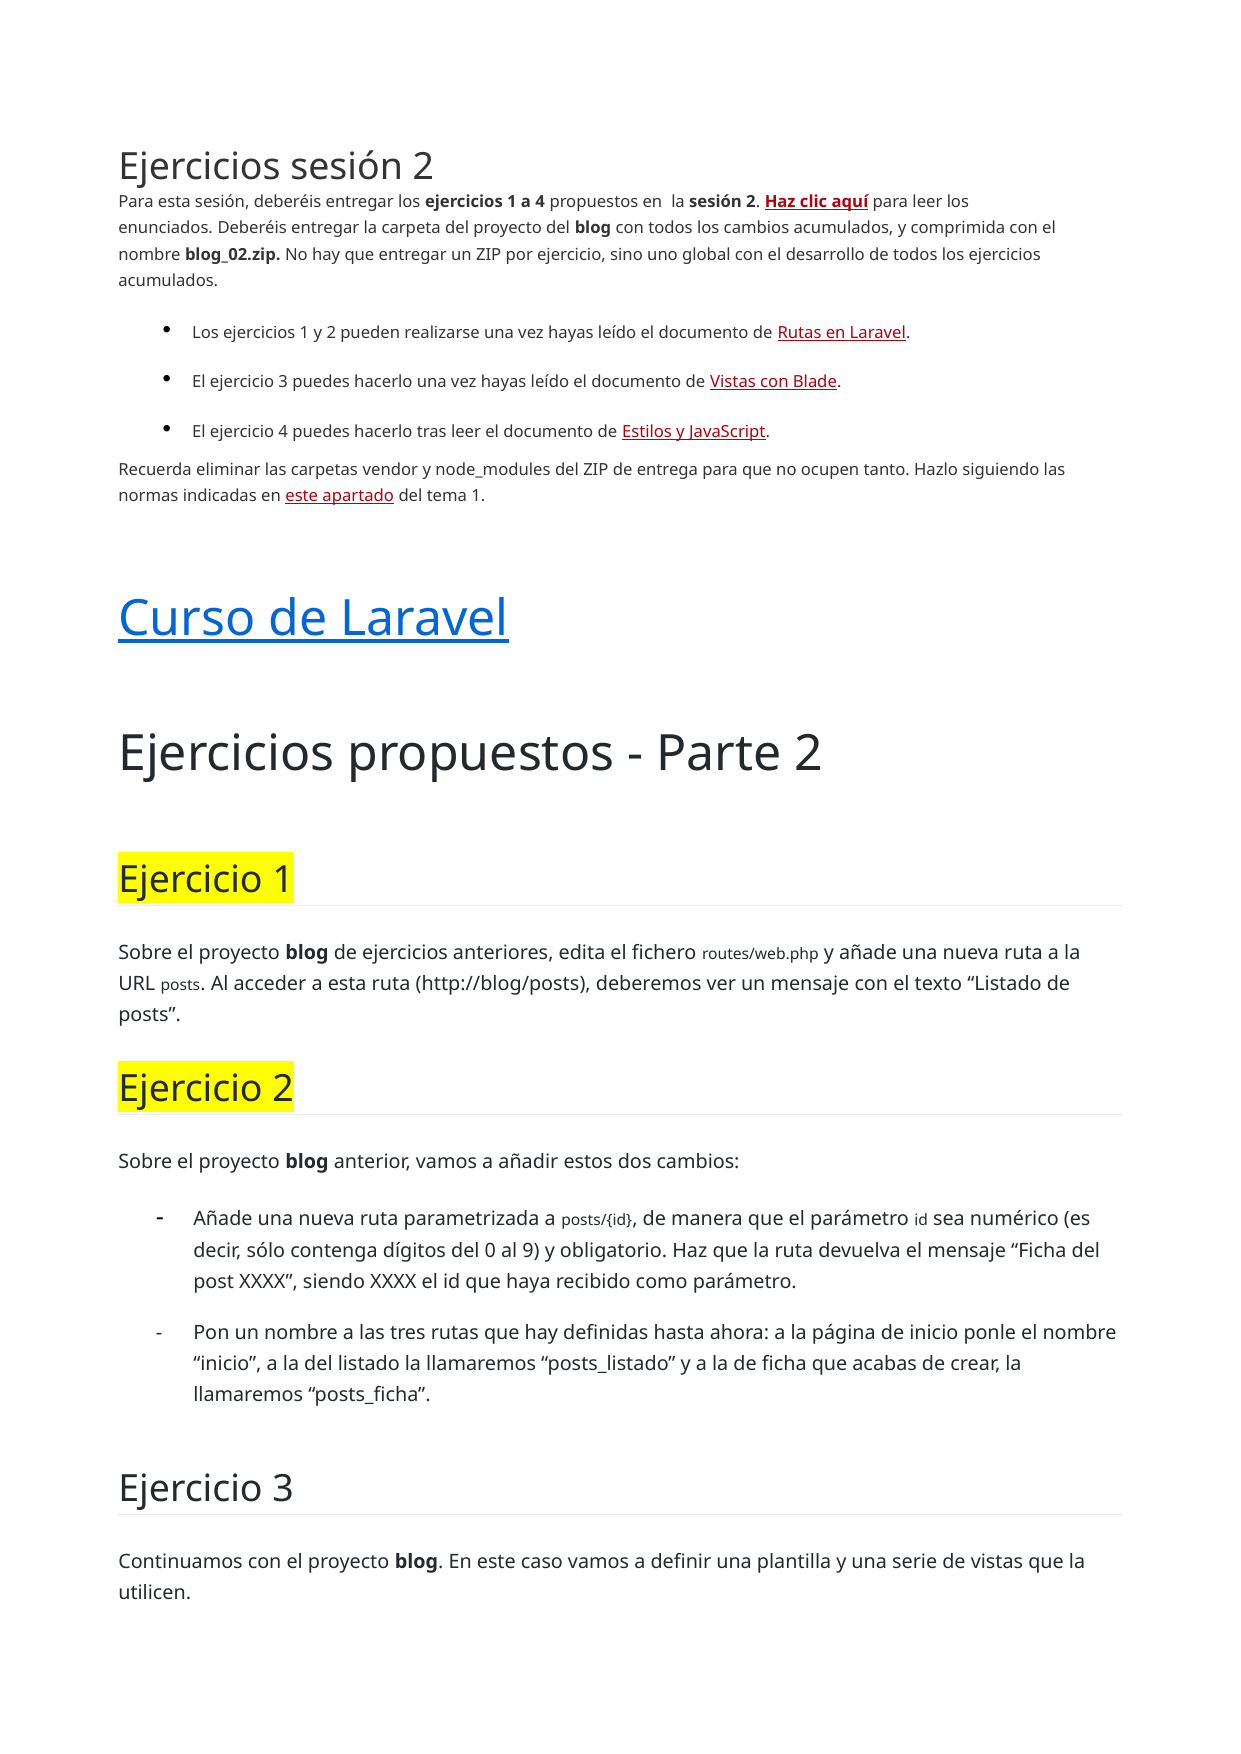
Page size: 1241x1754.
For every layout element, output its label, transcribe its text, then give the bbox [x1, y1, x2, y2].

text Continuamos con el proyecto blog. En este caso vamos a definir una plantilla y una serie de vistas que la utilicen. [118, 1547, 1122, 1605]
text Sobre el proyecto blog anterior, vamos a añadir estos dos cambios: [118, 1147, 1122, 1174]
subtitle Ejercicios sesión 2 [118, 139, 1122, 190]
list Pon un nombre a las tres rutas que hay definidas hasta ahora: a la página de inicio ponle el nombre “inicio”, a la del listado la llamaremos “posts_listado” y a la de ficha que acabas de crear, la llamaremos “posts_ficha”. [156, 1318, 1122, 1407]
subtitle Curso de Laravel [118, 582, 1122, 650]
text Recuerda eliminar las carpetas vendor y node_modules del ZIP de entrega para que no ocupen tanto. Hazlo siguiendo las normas indicadas en este apartado del tema 1. [118, 457, 1122, 506]
list El ejercicio 4 puedes hacerlo tras leer el documento de Estilos y JavaScript. [162, 408, 1122, 443]
list Los ejercicios 1 y 2 pueden realizarse una vez hayas leído el documento de Rutas en Laravel. [162, 309, 1122, 344]
subtitle Ejercicios propuestos - Parte 2 [118, 717, 1122, 785]
text Sobre el proyecto blog de ejercicios anteriores, edita el fichero routes/web.php y añade una nueva ruta a la URL posts. Al acceder a esta ruta (http://blog/posts), deberemos ver un mensaje con el texto “Listado de posts”. [118, 938, 1122, 1027]
list Añade una nueva ruta parametrizada a posts/{id}, de manera que el parámetro id sea numérico (es decir, sólo contenga dígitos del 0 al 9) y obligatorio. Haz que la ruta devuelva el mensaje “Ficha del post XXXX”, siendo XXXX el id que haya recibido como parámetro. [156, 1198, 1122, 1294]
subtitle Ejercicio 3 [118, 1461, 1122, 1514]
subtitle Ejercicio 2 [118, 1061, 1122, 1114]
text Para esta sesión, deberéis entregar los ejercicios 1 a 4 propuestos en la sesión 2. Haz clic aquí para leer los enunciados. Deberéis entregar la carpeta del proyecto del blog con todos los cambios acumulados, y comprimida con el nombre blog_02.zip. No hay que entregar un ZIP por ejercicio, sino uno global con el desarrollo de todos los ejercicios acumulados. [118, 190, 1122, 291]
list El ejercicio 3 puedes hacerlo una vez hayas leído el documento de Vistas con Blade. [162, 358, 1122, 393]
subtitle Ejercicio 1 [118, 852, 1122, 905]
